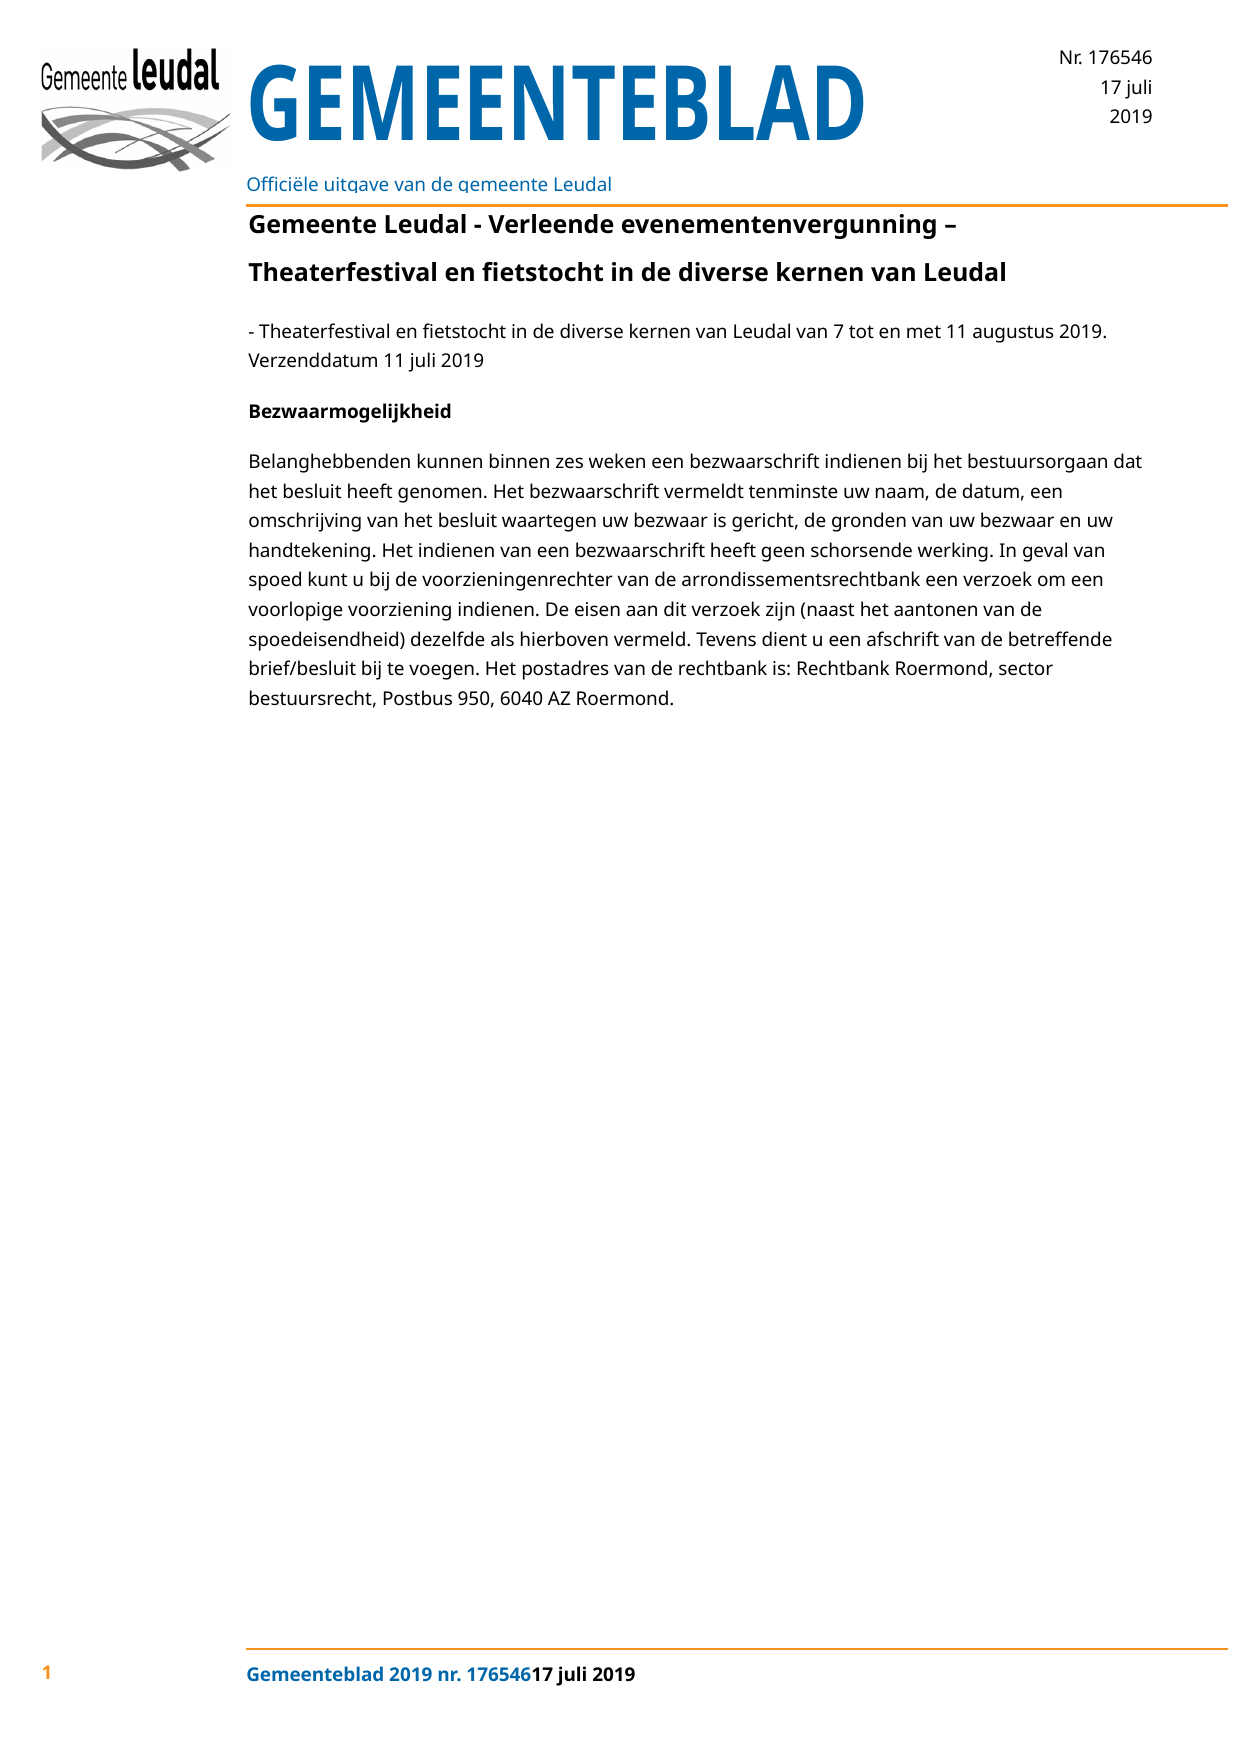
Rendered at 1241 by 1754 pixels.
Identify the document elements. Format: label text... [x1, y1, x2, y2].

text - Theaterfestival en fietstocht in de diverse kernen van Leudal van 7 tot en met 11 augustus 2019. Verzenddatum 11 juli 2019 [248, 318, 1152, 373]
text Bezwaarmogelijkheid [248, 398, 1152, 424]
text Belanghebbenden kunnen binnen zes weken een bezwaarschrift indienen bij het bestuursorgaan dat het besluit heeft genomen. Het bezwaarschrift vermeldt tenminste uw naam, de datum, een omschrijving van het besluit waartegen uw bezwaar is gericht, de gronden van uw bezwaar en uw handtekening. Het indienen van een bezwaarschrift heeft geen schorsende werking. In geval van spoed kunt u bij de voorzieningenrechter van de arrondissementsrechtbank een verzoek om een voorlopige voorziening indienen. De eisen aan dit verzoek zijn (naast het aantonen van de spoedeisendheid) dezelfde als hierboven vermeld. Tevens dient u een afschrift van de betreffende brief/besluit bij te voegen. Het postadres van de rechtbank is: Rechtbank Roermond, sector bestuursrecht, Postbus 950, 6040 AZ Roermond. [248, 448, 1152, 711]
text Gemeente Leudal - Verleende evenementenvergunning – Theaterfestival en fietstocht in de diverse kernen van Leudal [248, 207, 1152, 288]
picture [41, 47, 231, 172]
